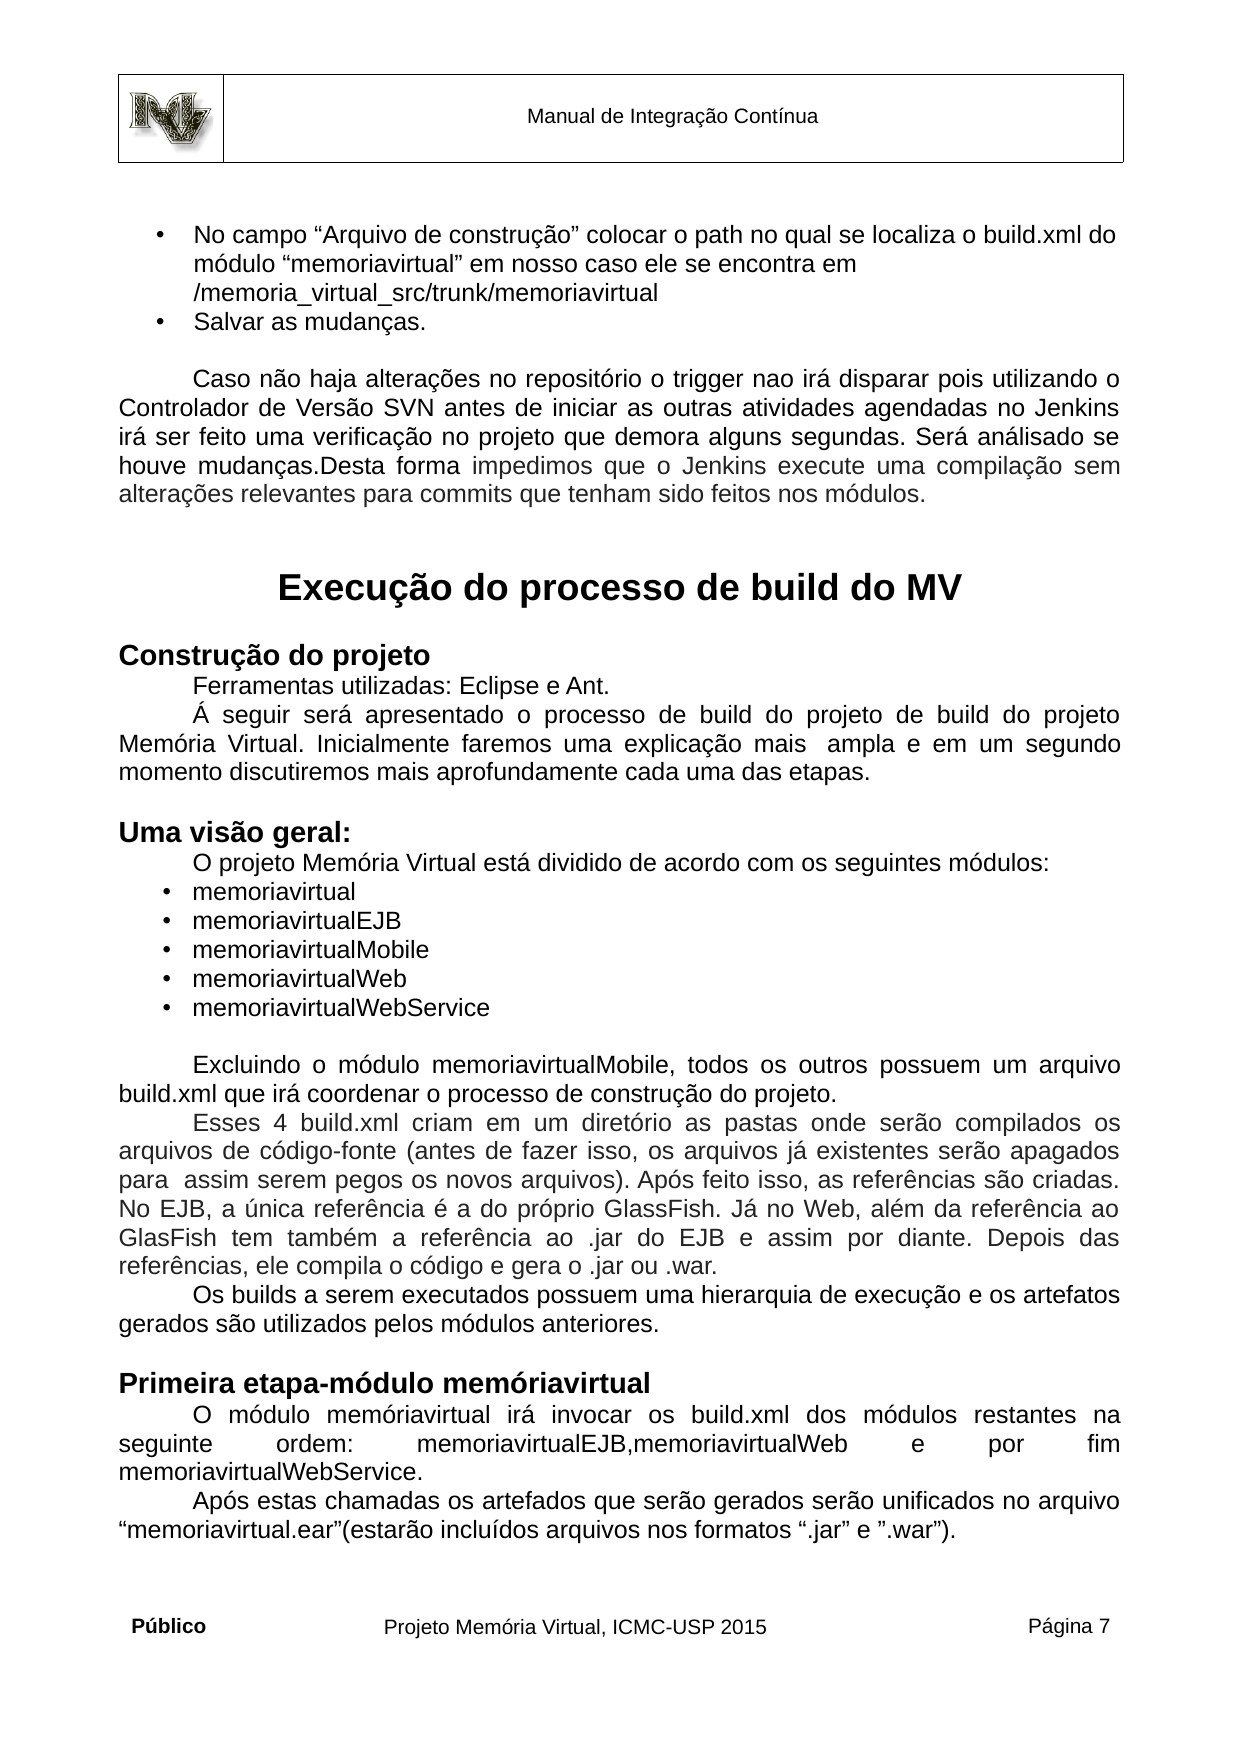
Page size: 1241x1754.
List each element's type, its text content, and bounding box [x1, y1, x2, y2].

list memoriavirtual [162, 877, 1122, 906]
list No campo “Arquivo de construção” colocar o path no qual se localiza o build.xml do módulo “memoriavirtual” em nosso caso ele se encontra em /memoria_virtual_src/trunk/memoriavirtual [156, 220, 1122, 307]
picture [124, 80, 214, 156]
text Primeira etapa-módulo memóriavirtual [118, 1366, 1122, 1400]
list Salvar as mudanças. [156, 307, 1122, 336]
text Excluindo o módulo memoriavirtualMobile, todos os outros possuem um arquivo build.xml que irá coordenar o processo de construção do projeto. [118, 1050, 1122, 1108]
text Os builds a serem executados possuem uma hierarquia de execução e os artefatos gerados são utilizados pelos módulos anteriores. [118, 1280, 1122, 1338]
text Após estas chamadas os artefados que serão gerados serão unificados no arquivo “memoriavirtual.ear”(estarão incluídos arquivos nos formatos “.jar” e ”.war”). [118, 1486, 1122, 1544]
list memoriavirtualMobile [162, 935, 1122, 964]
text O projeto Memória Virtual está dividido de acordo com os seguintes módulos: [118, 848, 1122, 877]
text O módulo memóriavirtual irá invocar os build.xml dos módulos restantes na seguinte ordem: memoriavirtualEJB,memoriavirtualWeb e por fim memoriavirtualWebService. [118, 1400, 1122, 1486]
list memoriavirtualWebService [162, 992, 1122, 1021]
text Esses 4 build.xml criam em um diretório as pastas onde serão compilados os arquivos de código-fonte (antes de fazer isso, os arquivos já existentes serão apagados para assim serem pegos os novos arquivos). Após feito isso, as referências são criadas. No EJB, a única referência é a do próprio GlassFish. Já no Web, além da referência ao GlasFish tem também a referência ao .jar do EJB e assim por diante. Depois das referências, ele compila o código e gera o .jar ou .war. [118, 1108, 1122, 1280]
text Construção do projeto [118, 637, 1122, 671]
list memoriavirtualEJB [162, 906, 1122, 935]
text Á seguir será apresentado o processo de build do projeto de build do projeto Memória Virtual. Inicialmente faremos uma explicação mais ampla e em um segundo momento discutiremos mais aprofundamente cada uma das etapas. [118, 700, 1122, 786]
list memoriavirtualWeb [162, 964, 1122, 992]
subtitle Execução do processo de build do MV [118, 566, 1122, 609]
text Caso não haja alterações no repositório o trigger nao irá disparar pois utilizando o Controlador de Versão SVN antes de iniciar as outras atividades agendadas no Jenkins irá ser feito uma verificação no projeto que demora alguns segundas. Será análisado se houve mudanças.Desta forma impedimos que o Jenkins execute uma compilação sem alterações relevantes para commits que tenham sido feitos nos módulos. [118, 364, 1122, 508]
text Ferramentas utilizadas: Eclipse e Ant. [118, 671, 1122, 700]
text Uma visão geral: [118, 815, 1122, 848]
